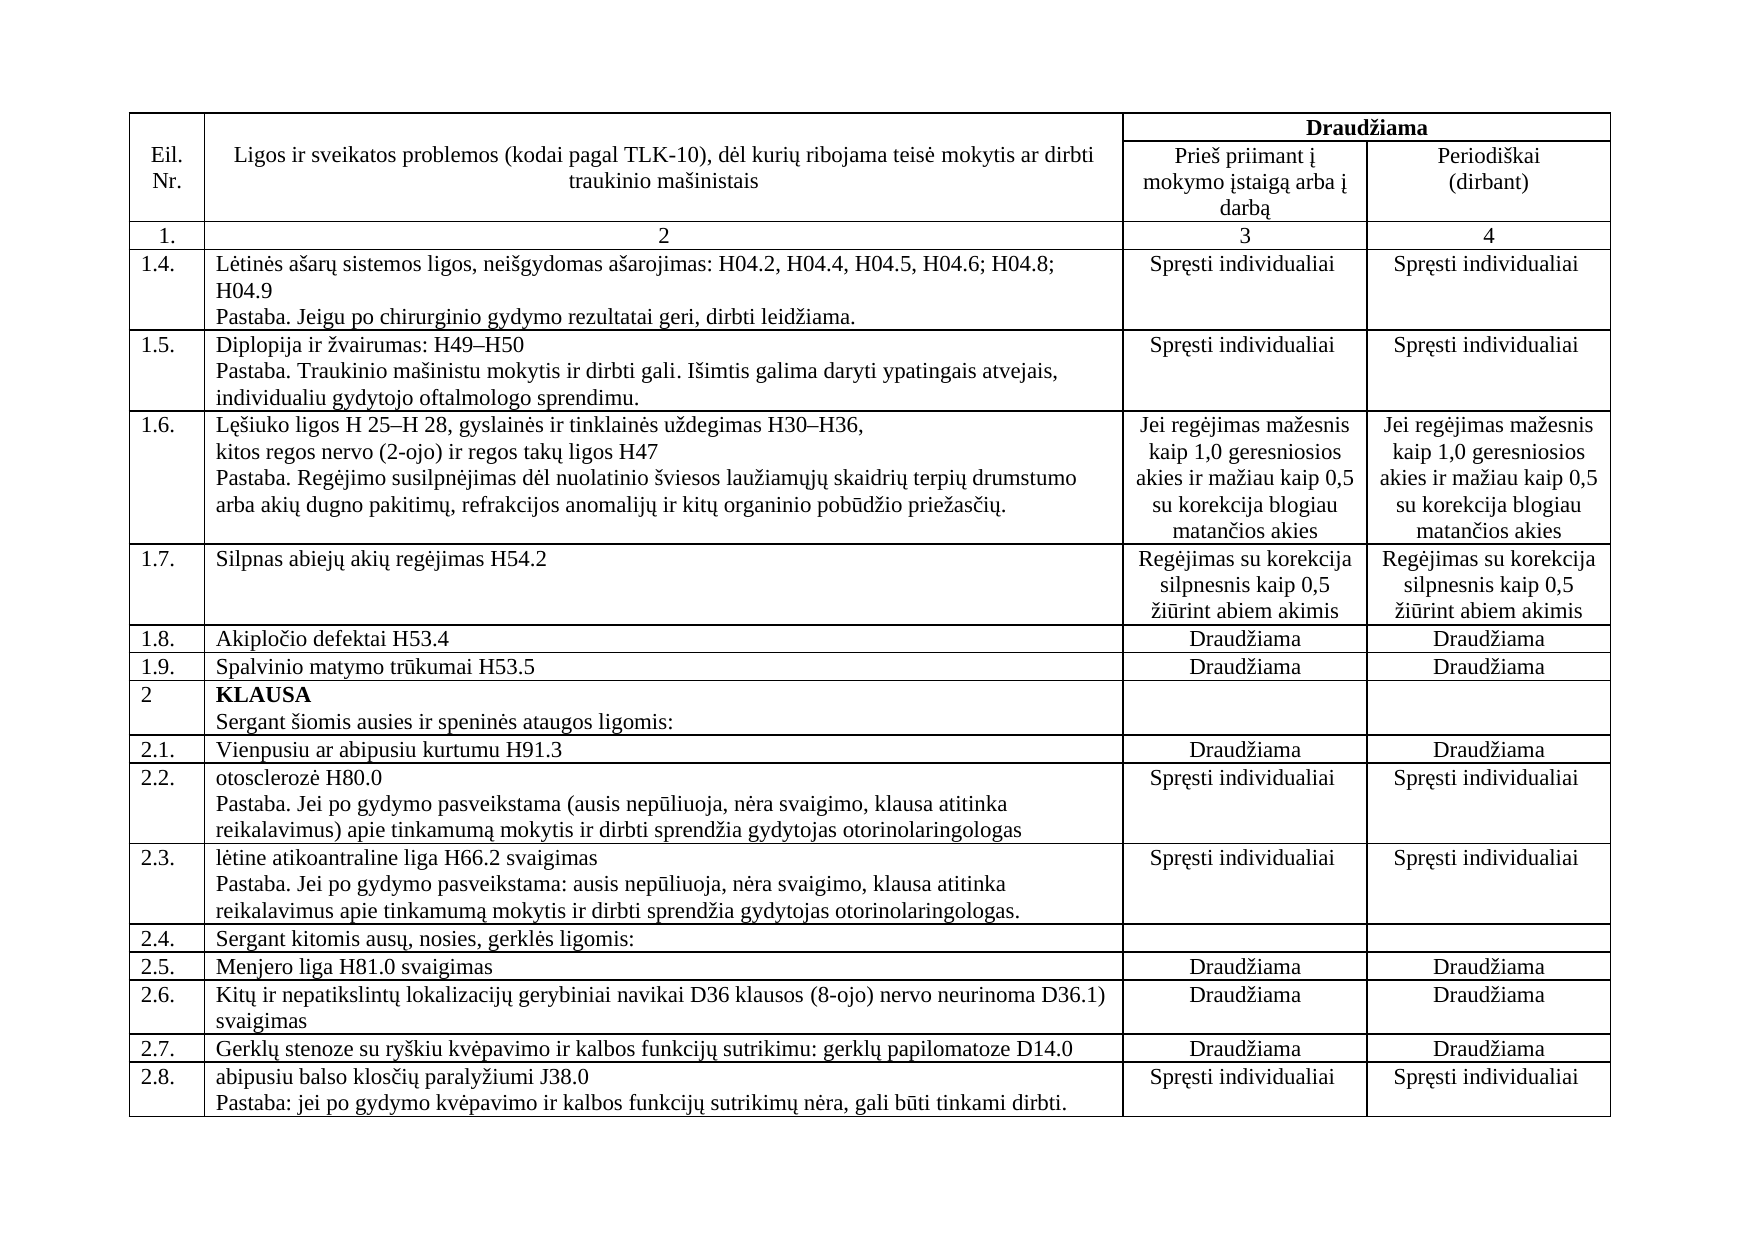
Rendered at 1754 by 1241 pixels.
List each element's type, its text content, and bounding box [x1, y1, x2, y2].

table_cell 2.3. [130, 844, 204, 923]
table_cell Draudžiama [1124, 953, 1366, 979]
table_cell Prieš priimant į mokymo įstaigą arba į darbą [1124, 142, 1366, 221]
table_cell Akipločio defektai H53.4 [205, 626, 1122, 652]
table_cell Spręsti individualiai [1124, 844, 1366, 923]
table_cell Spręsti individualiai [1124, 250, 1366, 329]
table_cell Jei regėjimas mažesnis kaip 1,0 geresniosios akies ir mažiau kaip 0,5 su korekcija blogiau matančios akies [1124, 412, 1366, 543]
table_cell abipusiu balso klosčių paralyžiumi J38.0 Pastaba: jei po gydymo kvėpavimo ir kalbos funkcijų sutrikimų nėra, gali būti tinkami dirbti. [205, 1063, 1122, 1116]
table_cell Spręsti individualiai [1368, 1063, 1610, 1116]
table_cell Regėjimas su korekcija silpnesnis kaip 0,5 žiūrint abiem akimis [1124, 545, 1366, 624]
table_cell 1.9. [130, 653, 204, 680]
table_cell 1.6. [130, 412, 204, 543]
table_cell Spręsti individualiai [1124, 764, 1366, 843]
table_cell Draudžiama [1368, 653, 1610, 680]
table_cell Spręsti individualiai [1124, 331, 1366, 410]
table_cell [1124, 925, 1366, 951]
table_cell lėtine atikoantraline liga H66.2 svaigimas Pastaba. Jei po gydymo pasveikstama: ausis nepūliuoja, nėra svaigimo, klausa atitinka reikalavimus apie tinkamumą mokytis ir dirbti sprendžia gydytojas otorinolaringologas. [205, 844, 1122, 923]
table_cell Periodiškai (dirbant) [1368, 142, 1610, 221]
table_cell Lėtinės ašarų sistemos ligos, neišgydomas ašarojimas: H04.2, H04.4, H04.5, H04.6; H04.8; H04.9 Pastaba. Jeigu po chirurginio gydymo rezultatai geri, dirbti leidžiama. [205, 250, 1122, 329]
table_cell 1.7. [130, 545, 204, 624]
table_cell 1. [130, 222, 204, 249]
table_cell Silpnas abiejų akių regėjimas H54.2 [205, 545, 1122, 624]
table_cell Spalvinio matymo trūkumai H53.5 [205, 653, 1122, 680]
table_cell Draudžiama [1368, 736, 1610, 762]
table_cell Draudžiama [1368, 1035, 1610, 1061]
table_cell Draudžiama [1124, 626, 1366, 652]
table_cell Jei regėjimas mažesnis kaip 1,0 geresniosios akies ir mažiau kaip 0,5 su korekcija blogiau matančios akies [1368, 412, 1610, 543]
table_cell Draudžiama [1124, 653, 1366, 680]
table_cell 2.4. [130, 925, 204, 951]
table_cell Sergant kitomis ausų, nosies, gerklės ligomis: [205, 925, 1122, 951]
table_cell 2.8. [130, 1063, 204, 1116]
table_cell Draudžiama [1368, 981, 1610, 1033]
table_cell 4 [1368, 222, 1610, 249]
table_cell Lęšiuko ligos H 25–H 28, gyslainės ir tinklainės uždegimas H30–H36, kitos regos nervo (2-ojo) ir regos takų ligos H47 Pastaba. Regėjimo susilpnėjimas dėl nuolatinio šviesos laužiamųjų skaidrių terpių drumstumo arba akių dugno pakitimų, refrakcijos anomalijų ir kitų organinio pobūdžio priežasčių. [205, 412, 1122, 543]
table_cell 2 [130, 681, 204, 734]
table_header Draudžiama [1124, 114, 1610, 140]
table_cell Spręsti individualiai [1124, 1063, 1366, 1116]
table_cell 2.6. [130, 981, 204, 1033]
table_cell Draudžiama [1124, 736, 1366, 762]
table_cell 3 [1124, 222, 1366, 249]
table_cell otosclerozė H80.0 Pastaba. Jei po gydymo pasveikstama (ausis nepūliuoja, nėra svaigimo, klausa atitinka reikalavimus) apie tinkamumą mokytis ir dirbti sprendžia gydytojas otorinolaringologas [205, 764, 1122, 843]
table_cell 2.2. [130, 764, 204, 843]
table_cell 2.5. [130, 953, 204, 979]
table_cell Draudžiama [1124, 981, 1366, 1033]
table_cell Menjero liga H81.0 svaigimas [205, 953, 1122, 979]
table_header Ligos ir sveikatos problemos (kodai pagal TLK-10), dėl kurių ribojama teisė mokytis ar dirbti traukinio mašinistais [205, 114, 1122, 221]
table_cell 1.8. [130, 626, 204, 652]
table_cell Vienpusiu ar abipusiu kurtumu H91.3 [205, 736, 1122, 762]
table_cell 2.7. [130, 1035, 204, 1061]
table_cell Gerklų stenoze su ryškiu kvėpavimo ir kalbos funkcijų sutrikimu: gerklų papilomatoze D14.0 [205, 1035, 1122, 1061]
table_header Eil. Nr. [130, 114, 204, 221]
table_cell 1.5. [130, 331, 204, 410]
table_cell Kitų ir nepatikslintų lokalizacijų gerybiniai navikai D36 klausos (8-ojo) nervo neurinoma D36.1) svaigimas [205, 981, 1122, 1033]
table_cell KLAUSA Sergant šiomis ausies ir speninės ataugos ligomis: [205, 681, 1122, 734]
table_cell 2.1. [130, 736, 204, 762]
table_cell [1368, 681, 1610, 734]
table_cell Draudžiama [1124, 1035, 1366, 1061]
table_cell Regėjimas su korekcija silpnesnis kaip 0,5 žiūrint abiem akimis [1368, 545, 1610, 624]
table_cell Spręsti individualiai [1368, 250, 1610, 329]
table_cell Spręsti individualiai [1368, 331, 1610, 410]
table_cell Spręsti individualiai [1368, 764, 1610, 843]
table_cell Draudžiama [1368, 953, 1610, 979]
table_cell [1124, 681, 1366, 734]
table_cell 1.4. [130, 250, 204, 329]
table_cell Draudžiama [1368, 626, 1610, 652]
table_cell Spręsti individualiai [1368, 844, 1610, 923]
table_cell [1368, 925, 1610, 951]
table_cell 2 [205, 222, 1122, 249]
table_cell Diplopija ir žvairumas: H49–H50 Pastaba. Traukinio mašinistu mokytis ir dirbti gali. Išimtis galima daryti ypatingais atvejais, individualiu gydytojo oftalmologo sprendimu. [205, 331, 1122, 410]
